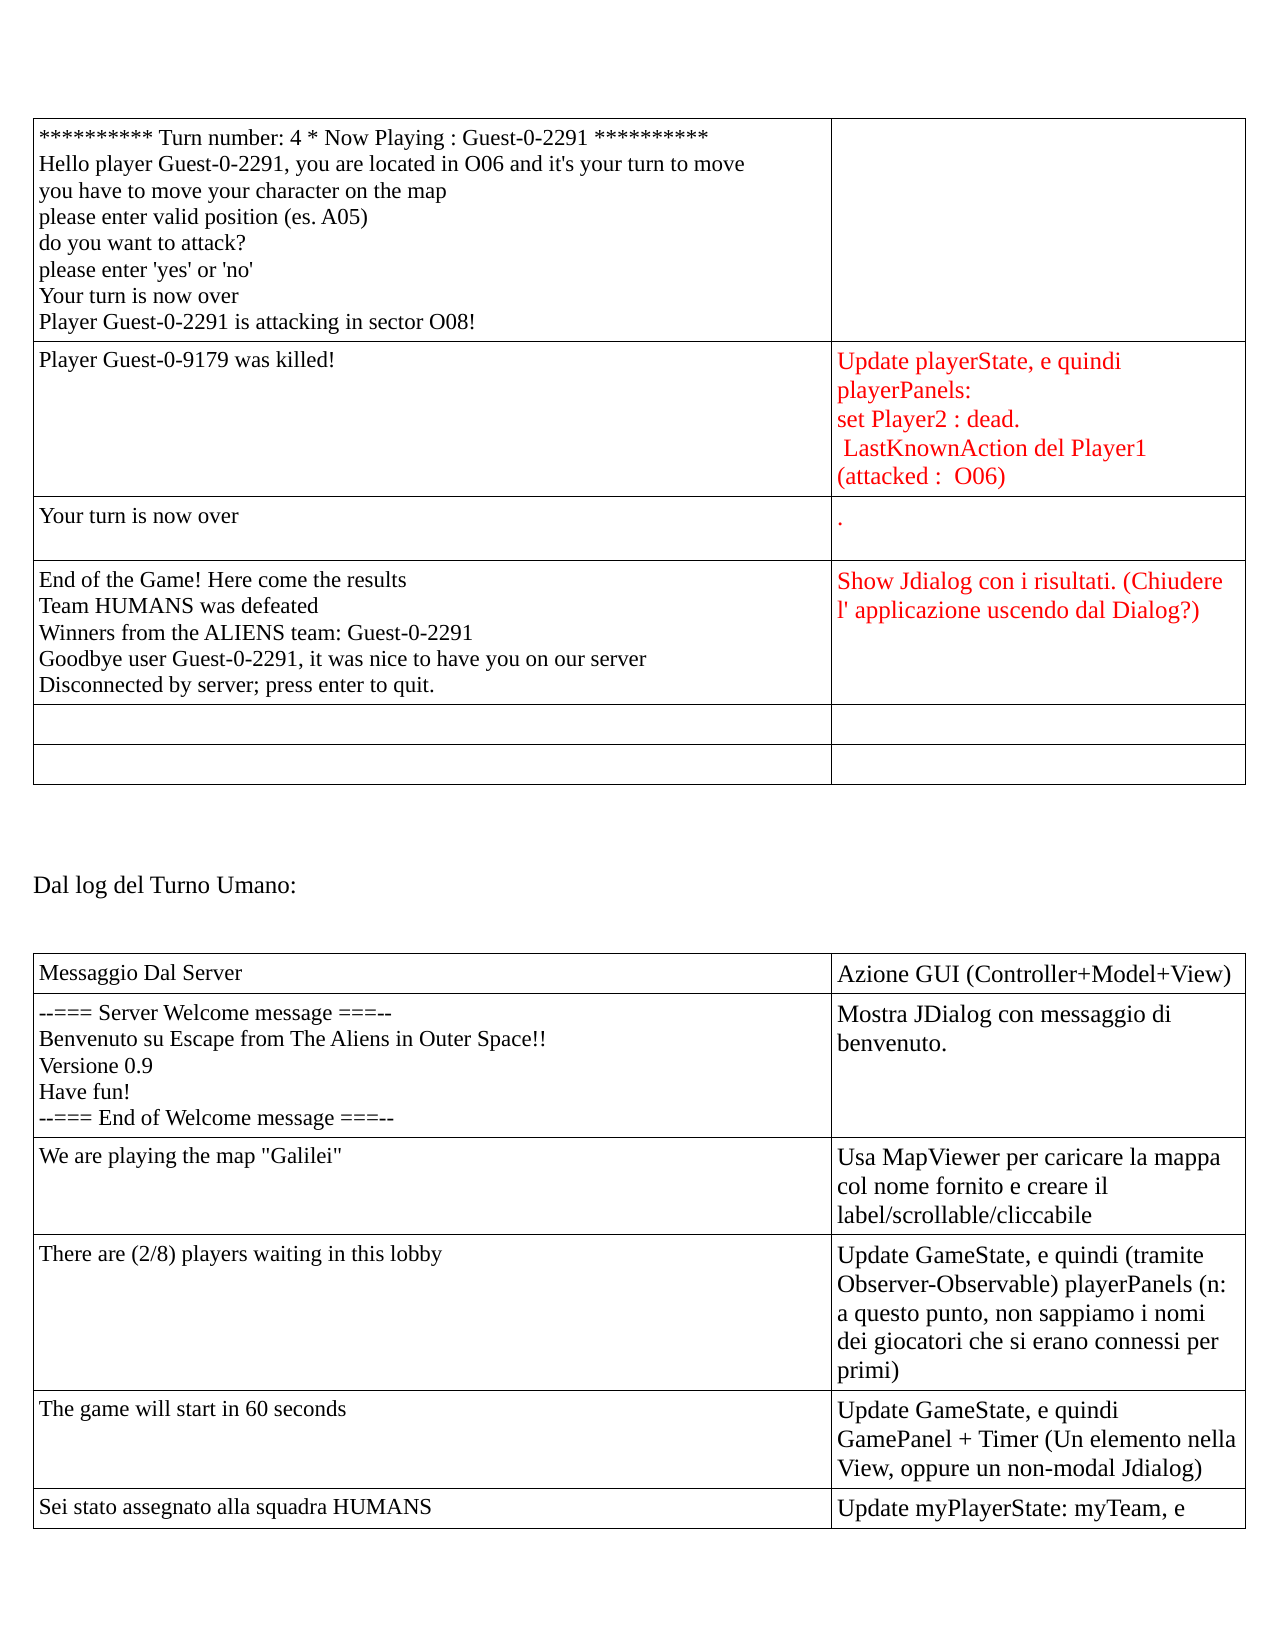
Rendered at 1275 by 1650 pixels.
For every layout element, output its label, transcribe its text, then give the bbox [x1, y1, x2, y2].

table_cell . [832, 497, 1245, 560]
table_cell Mostra JDialog con messaggio di benvenuto. [832, 994, 1245, 1137]
table_cell --=== Server Welcome message ===-- Benvenuto su Escape from The Aliens in Outer Space!! Versione 0.9 Have fun! --=== End of Welcome message ===-- [34, 994, 831, 1137]
table_cell [832, 745, 1245, 784]
table_cell [832, 705, 1245, 744]
text Dal log del Turno Umano: [33, 870, 1245, 899]
table_header Messaggio Dal Server [34, 954, 831, 993]
table_cell There are (2/8) players waiting in this lobby [34, 1235, 831, 1390]
table_cell Update GameState, e quindi GamePanel + Timer (Un elemento nella View, oppure un non-modal Jdialog) [832, 1391, 1245, 1487]
table_cell Update myPlayerState: myTeam, e [832, 1489, 1245, 1528]
table_header Azione GUI (Controller+Model+View) [832, 954, 1245, 993]
table_cell [832, 119, 1245, 341]
table_cell Update GameState, e quindi (tramite Observer-Observable) playerPanels (n: a questo punto, non sappiamo i nomi dei giocatori che si erano connessi per primi) [832, 1235, 1245, 1390]
table_cell End of the Game! Here come the results Team HUMANS was defeated Winners from the ALIENS team: Guest-0-2291 Goodbye user Guest-0-2291, it was nice to have you on our server Disconnected by server; press enter to quit. [34, 561, 831, 703]
table_cell Sei stato assegnato alla squadra HUMANS [34, 1489, 831, 1528]
table_cell [34, 705, 831, 744]
table_cell The game will start in 60 seconds [34, 1391, 831, 1487]
table_cell Player Guest-0-9179 was killed! [34, 342, 831, 496]
table_cell Update playerState, e quindi playerPanels: set Player2 : dead. LastKnownAction del Player1 (attacked : O06) [832, 342, 1245, 496]
table_cell Usa MapViewer per caricare la mappa col nome fornito e creare il label/scrollable/cliccabile [832, 1138, 1245, 1234]
table_cell We are playing the map "Galilei" [34, 1138, 831, 1234]
table_cell Show Jdialog con i risultati. (Chiudere l' applicazione uscendo dal Dialog?) [832, 561, 1245, 703]
table_cell [34, 745, 831, 784]
table_cell ********** Turn number: 4 * Now Playing : Guest-0-2291 ********** Hello player Guest-0-2291, you are located in O06 and it's your turn to move you have to move your character on the map please enter valid position (es. A05) do you want to attack? please enter 'yes' or 'no' Your turn is now over Player Guest-0-2291 is attacking in sector O08! [34, 119, 831, 341]
table_cell Your turn is now over [34, 497, 831, 560]
